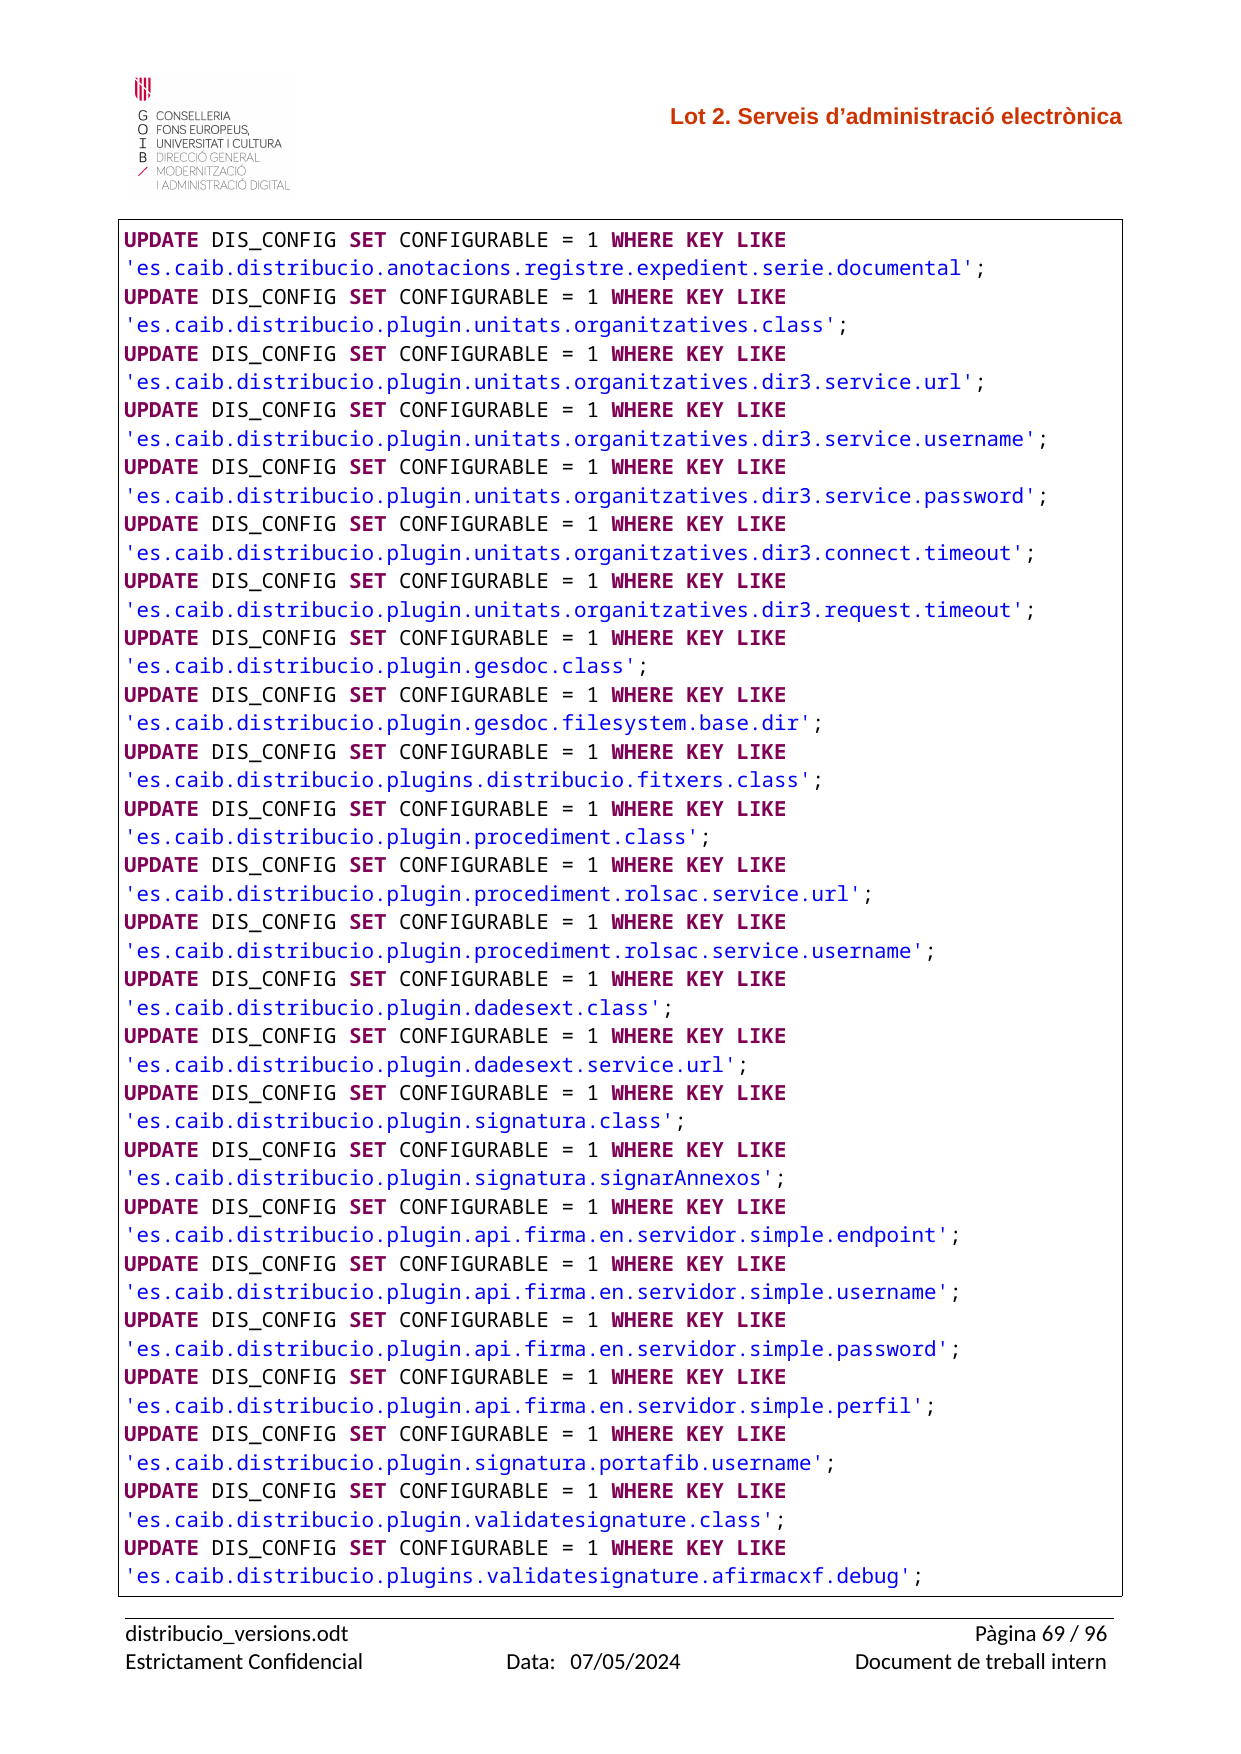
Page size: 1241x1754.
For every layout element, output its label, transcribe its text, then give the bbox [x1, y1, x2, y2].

picture [126, 70, 299, 197]
table_header UPDATE DIS_CONFIG SET CONFIGURABLE = 1 WHERE KEY LIKE 'es.caib.distribucio.anotacions.registre.expedient.serie.documental'; UPDATE DIS_CONFIG SET CONFIGURABLE = 1 WHERE KEY LIKE 'es.caib.distribucio.plugin.unitats.organitzatives.class'; UPDATE DIS_CONFIG SET CONFIGURABLE = 1 WHERE KEY LIKE 'es.caib.distribucio.plugin.unitats.organitzatives.dir3.service.url'; UPDATE DIS_CONFIG SET CONFIGURABLE = 1 WHERE KEY LIKE 'es.caib.distribucio.plugin.unitats.organitzatives.dir3.service.username'; UPDATE DIS_CONFIG SET CONFIGURABLE = 1 WHERE KEY LIKE 'es.caib.distribucio.plugin.unitats.organitzatives.dir3.service.password'; UPDATE DIS_CONFIG SET CONFIGURABLE = 1 WHERE KEY LIKE 'es.caib.distribucio.plugin.unitats.organitzatives.dir3.connect.timeout'; UPDATE DIS_CONFIG SET CONFIGURABLE = 1 WHERE KEY LIKE 'es.caib.distribucio.plugin.unitats.organitzatives.dir3.request.timeout'; UPDATE DIS_CONFIG SET CONFIGURABLE = 1 WHERE KEY LIKE 'es.caib.distribucio.plugin.gesdoc.class'; UPDATE DIS_CONFIG SET CONFIGURABLE = 1 WHERE KEY LIKE 'es.caib.distribucio.plugin.gesdoc.filesystem.base.dir'; UPDATE DIS_CONFIG SET CONFIGURABLE = 1 WHERE KEY LIKE 'es.caib.distribucio.plugins.distribucio.fitxers.class'; UPDATE DIS_CONFIG SET CONFIGURABLE = 1 WHERE KEY LIKE 'es.caib.distribucio.plugin.procediment.class'; UPDATE DIS_CONFIG SET CONFIGURABLE = 1 WHERE KEY LIKE 'es.caib.distribucio.plugin.procediment.rolsac.service.url'; UPDATE DIS_CONFIG SET CONFIGURABLE = 1 WHERE KEY LIKE 'es.caib.distribucio.plugin.procediment.rolsac.service.username'; UPDATE DIS_CONFIG SET CONFIGURABLE = 1 WHERE KEY LIKE 'es.caib.distribucio.plugin.dadesext.class'; UPDATE DIS_CONFIG SET CONFIGURABLE = 1 WHERE KEY LIKE 'es.caib.distribucio.plugin.dadesext.service.url'; UPDATE DIS_CONFIG SET CONFIGURABLE = 1 WHERE KEY LIKE 'es.caib.distribucio.plugin.signatura.class'; UPDATE DIS_CONFIG SET CONFIGURABLE = 1 WHERE KEY LIKE 'es.caib.distribucio.plugin.signatura.signarAnnexos'; UPDATE DIS_CONFIG SET CONFIGURABLE = 1 WHERE KEY LIKE 'es.caib.distribucio.plugin.api.firma.en.servidor.simple.endpoint'; UPDATE DIS_CONFIG SET CONFIGURABLE = 1 WHERE KEY LIKE 'es.caib.distribucio.plugin.api.firma.en.servidor.simple.username'; UPDATE DIS_CONFIG SET CONFIGURABLE = 1 WHERE KEY LIKE 'es.caib.distribucio.plugin.api.firma.en.servidor.simple.password'; UPDATE DIS_CONFIG SET CONFIGURABLE = 1 WHERE KEY LIKE 'es.caib.distribucio.plugin.api.firma.en.servidor.simple.perfil'; UPDATE DIS_CONFIG SET CONFIGURABLE = 1 WHERE KEY LIKE 'es.caib.distribucio.plugin.signatura.portafib.username'; UPDATE DIS_CONFIG SET CONFIGURABLE = 1 WHERE KEY LIKE 'es.caib.distribucio.plugin.validatesignature.class'; UPDATE DIS_CONFIG SET CONFIGURABLE = 1 WHERE KEY LIKE 'es.caib.distribucio.plugins.validatesignature.afirmacxf.debug'; [119, 220, 1122, 1596]
